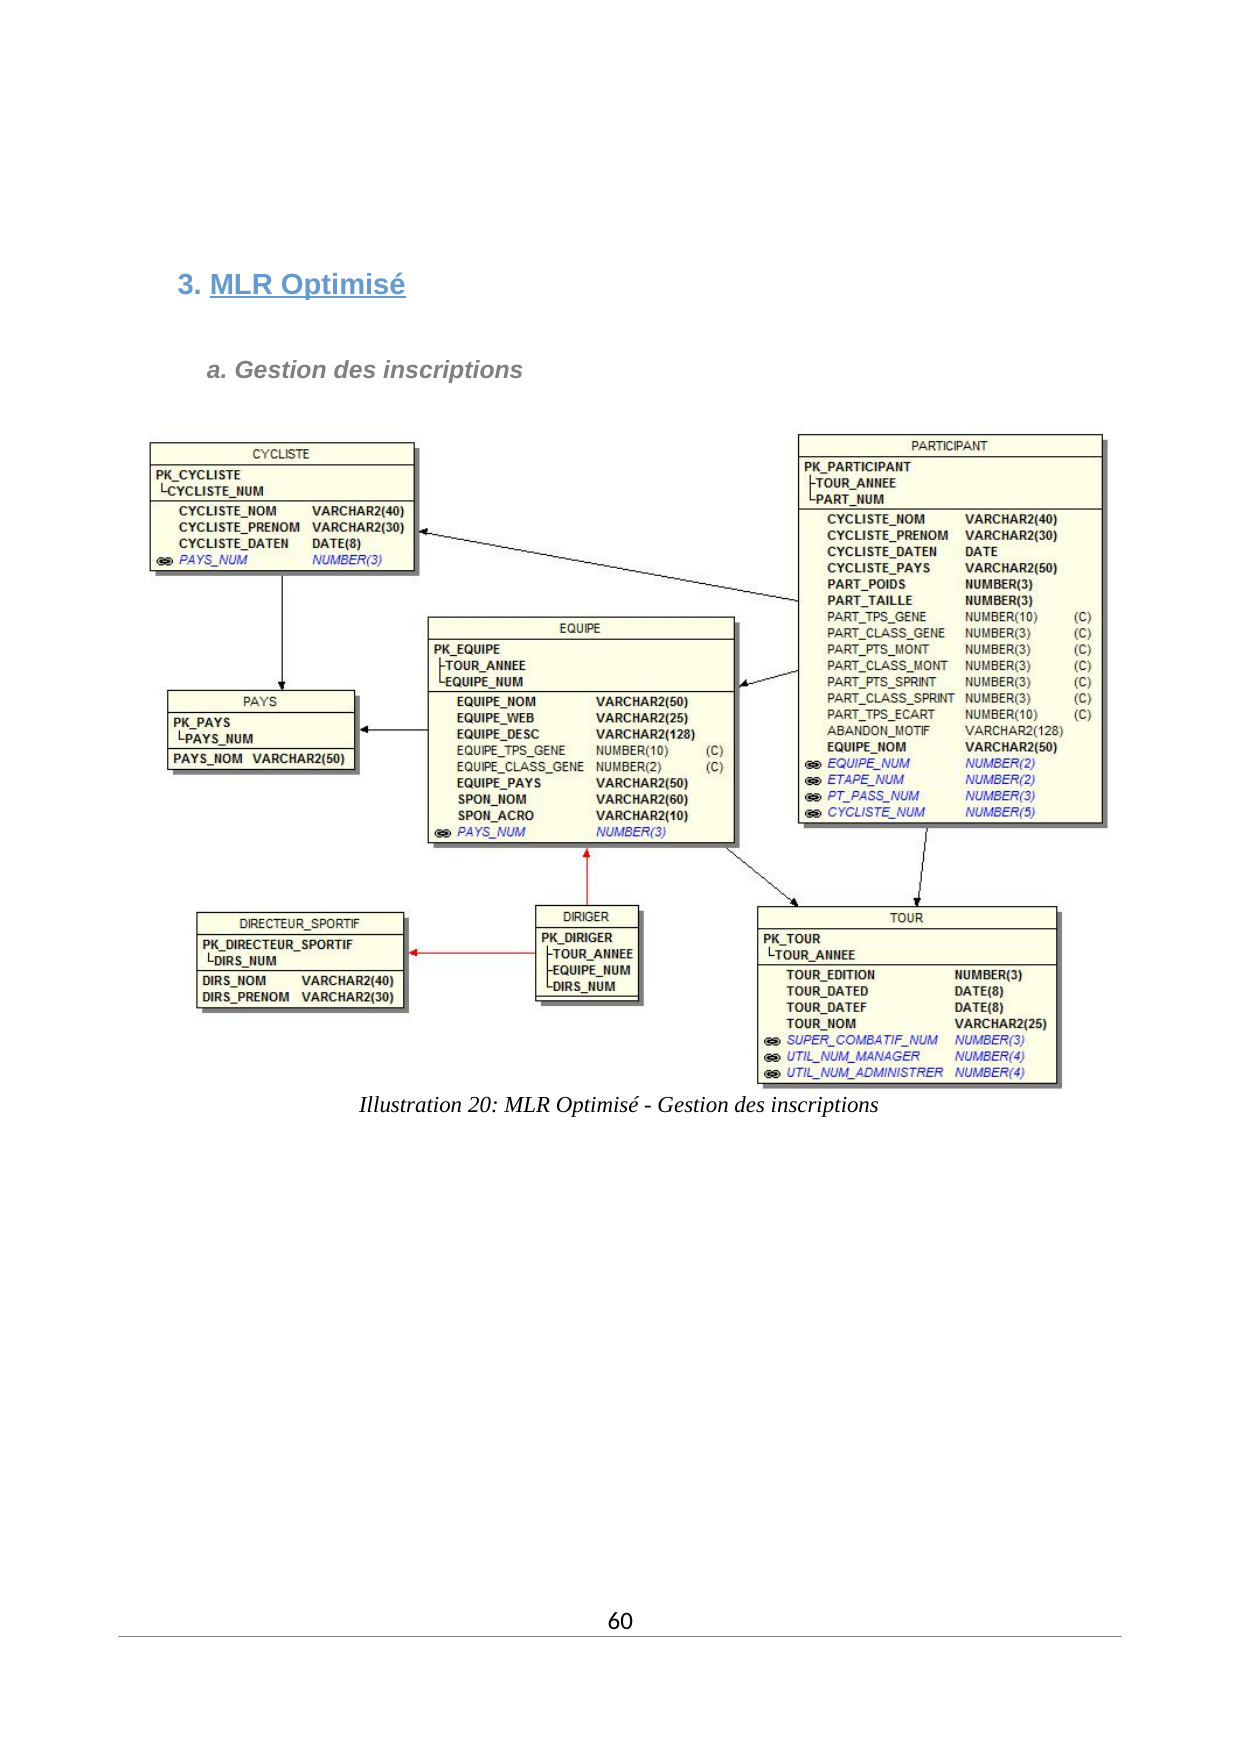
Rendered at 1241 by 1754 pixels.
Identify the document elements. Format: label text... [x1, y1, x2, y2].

picture [131, 426, 1110, 1091]
text Illustration 20: MLR Optimisé - Gestion des inscriptions [131, 1091, 1109, 1117]
subtitle Gestion des inscriptions [207, 355, 1122, 384]
subtitle MLR Optimisé [177, 267, 1122, 300]
